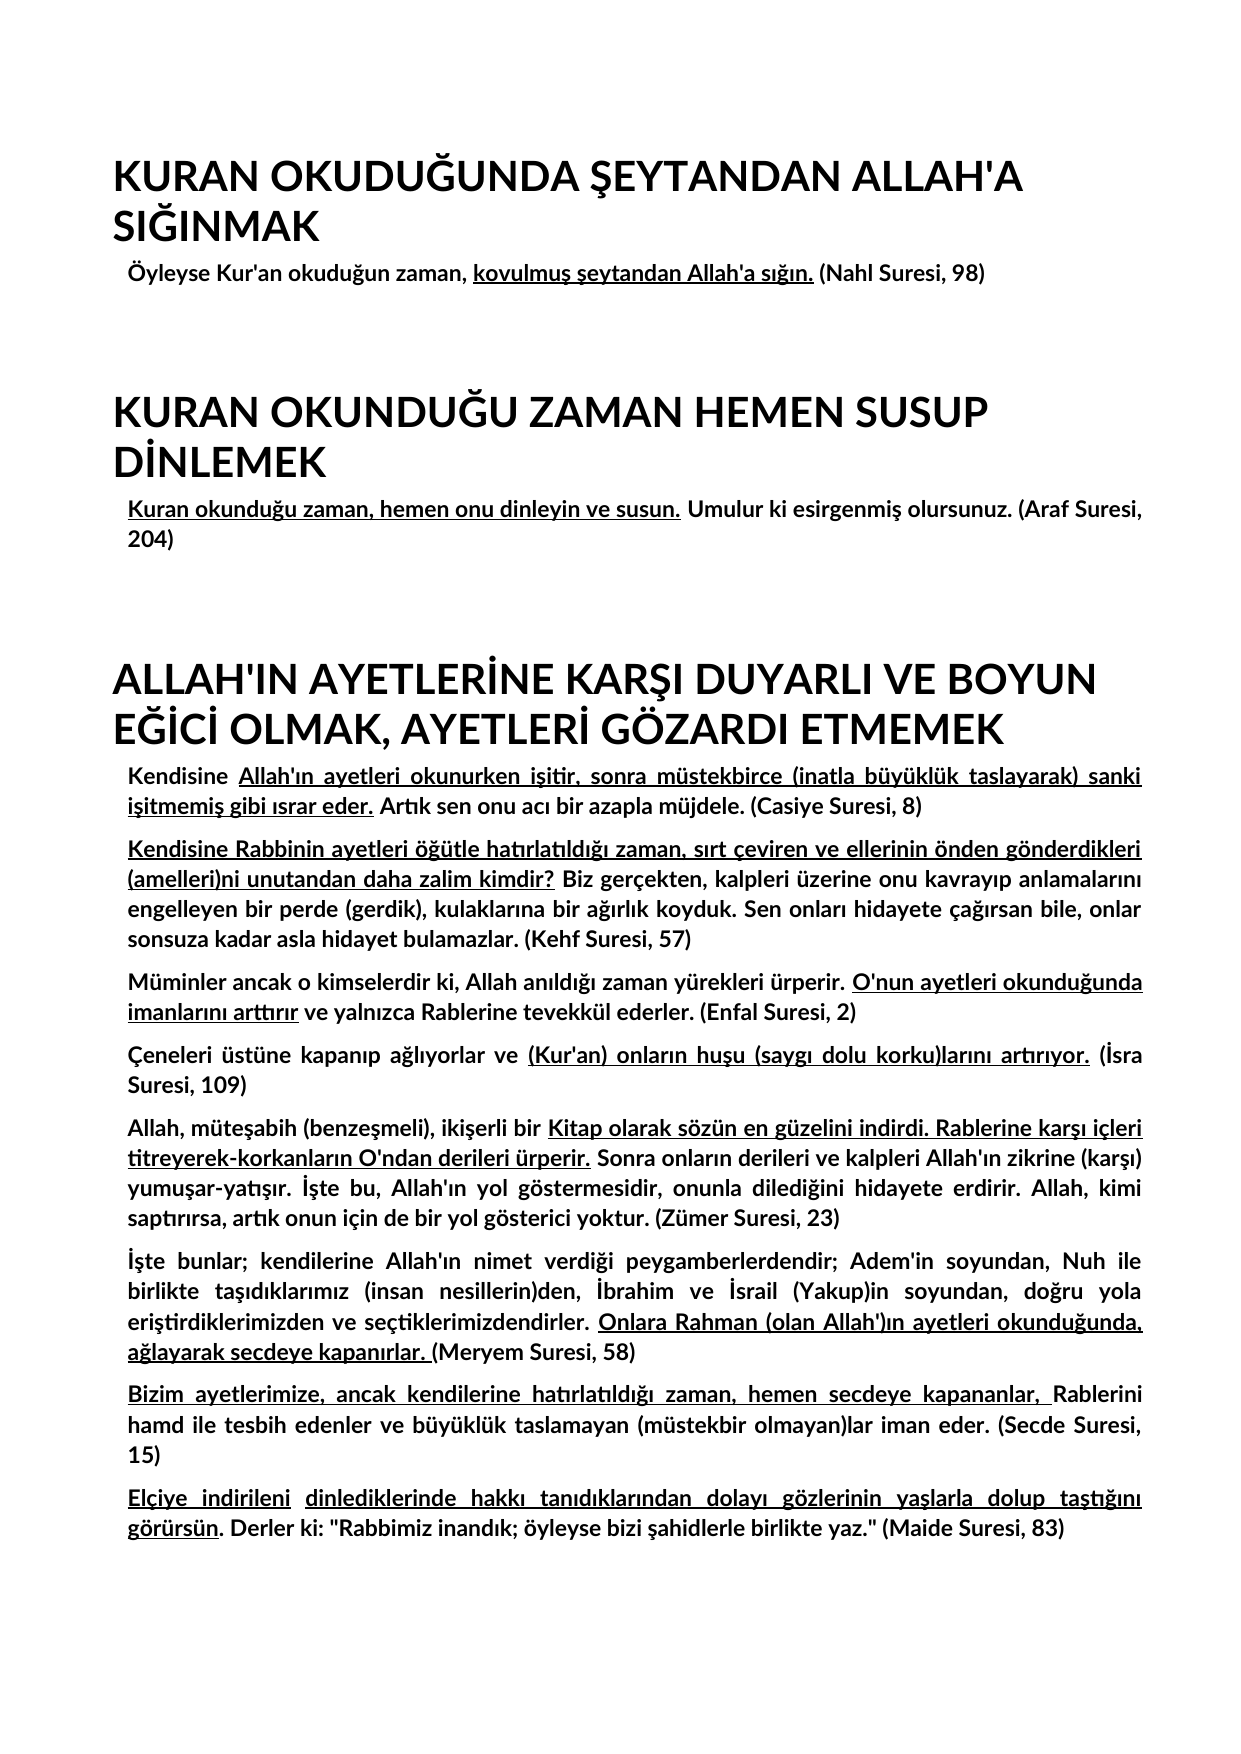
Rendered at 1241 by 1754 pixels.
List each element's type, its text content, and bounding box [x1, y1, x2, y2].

text Öyleyse Kur'an okuduğun zaman, kovulmuş şeytandan Allah'a sığın. (Nahl Suresi, 98) [127, 258, 1143, 286]
text Çeneleri üstüne kapanıp ağlıyorlar ve (Kur'an) onların huşu (saygı dolu korku)larını artırıyor. (İsra Suresi, 109) [127, 1041, 1143, 1098]
text Elçiye indirileni dinlediklerinde hakkı tanıdıklarından dolayı gözlerinin yaşlarla dolup taştığını görürsün. Derler ki: "Rabbimiz inandık; öyleyse bizi şahidlerle birlikte yaz." (Maide Suresi, 83) [127, 1483, 1143, 1541]
text Kendisine Rabbinin ayetleri öğütle hatırlatıldığı zaman, sırt çeviren ve ellerinin önden gönderdikleri (amelleri)ni unutandan daha zalim kimdir? Biz gerçekten, kalpleri üzerine onu kavrayıp anlamalarını engelleyen bir perde (gerdik), kulaklarına bir ağırlık koyduk. Sen onları hidayete çağırsan bile, onlar sonsuza kadar asla hidayet bulamazlar. (Kehf Suresi, 57) [127, 834, 1143, 952]
text Kendisine Allah'ın ayetleri okunurken işitir, sonra müstekbirce (inatla büyüklük taslayarak) sanki işitmemiş gibi ısrar eder. Artık sen onu acı bir azapla müjdele. (Casiye Suresi, 8) [127, 761, 1143, 819]
text Müminler ancak o kimselerdir ki, Allah anıldığı zaman yürekleri ürperir. O'nun ayetleri okunduğunda imanlarını arttırır ve yalnızca Rablerine tevekkül ederler. (Enfal Suresi, 2) [127, 968, 1143, 1025]
text Allah, müteşabih (benzeşmeli), ikişerli bir Kitap olarak sözün en güzelini indirdi. Rablerine karşı içleri titreyerek-korkanların O'ndan derileri ürperir. Sonra onların derileri ve kalpleri Allah'ın zikrine (karşı) yumuşar-yatışır. İşte bu, Allah'ın yol göstermesidir, onunla dilediğini hidayete erdirir. Allah, kimi saptırırsa, artık onun için de bir yol gösterici yoktur. (Zümer Suresi, 23) [127, 1113, 1143, 1232]
subtitle ALLAH'IN AYETLERİNE KARŞI DUYARLI VE BOYUN EĞİCİ OLMAK, AYETLERİ GÖZARDI ETMEMEK [112, 653, 1165, 753]
text İşte bunlar; kendilerine Allah'ın nimet verdiği peygamberlerdendir; Adem'in soyundan, Nuh ile birlikte taşıdıklarımız (insan nesillerin)den, İbrahim ve İsrail (Yakup)in soyundan, doğru yola eriştirdiklerimizden ve seçtiklerimizdendirler. Onlara Rahman (olan Allah')ın ayetleri okunduğunda, ağlayarak secdeye kapanırlar. (Meryem Suresi, 58) [127, 1247, 1143, 1365]
subtitle KURAN OKUDUĞUNDA ŞEYTANDAN ALLAH'A SIĞINMAK [112, 150, 1165, 250]
text Bizim ayetlerimize, ancak kendilerine hatırlatıldığı zaman, hemen secdeye kapananlar, Rablerini hamd ile tesbih edenler ve büyüklük taslamayan (müstekbir olmayan)lar iman eder. (Secde Suresi, 15) [127, 1380, 1143, 1468]
text Kuran okunduğu zaman, hemen onu dinleyin ve susun. Umulur ki esirgenmiş olursunuz. (Araf Suresi, 204) [127, 495, 1143, 552]
subtitle KURAN OKUNDUĞU ZAMAN HEMEN SUSUP DİNLEMEK [112, 386, 1165, 486]
